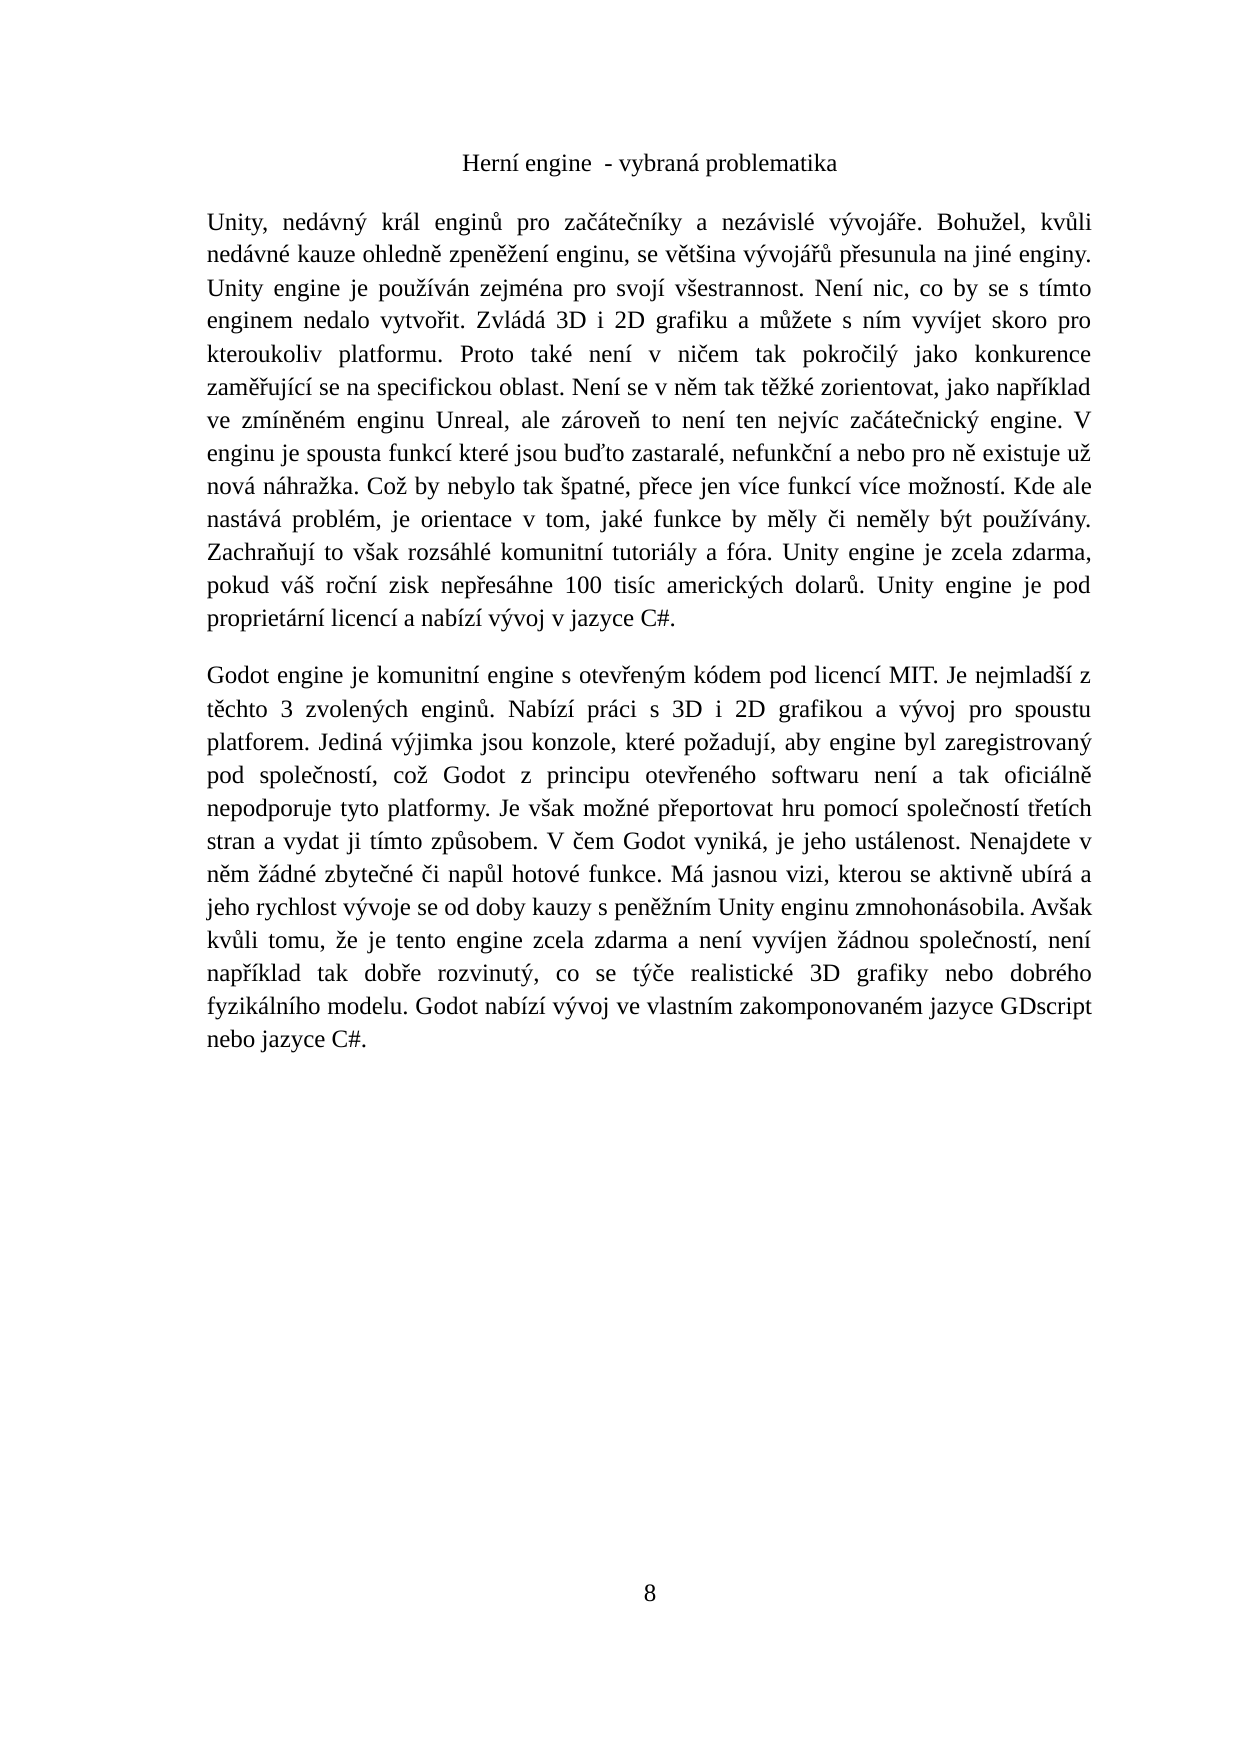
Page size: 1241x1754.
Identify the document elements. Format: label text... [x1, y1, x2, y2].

text Unity, nedávný král enginů pro začátečníky a nezávislé vývojáře. Bohužel, kvůli nedávné kauze ohledně zpeněžení enginu, se většina vývojářů přesunula na jiné enginy. Unity engine je používán zejména pro svojí všestrannost. Není nic, co by se s tímto enginem nedalo vytvořit. Zvládá 3D i 2D grafiku a můžete s ním vyvíjet skoro pro kteroukoliv platformu. Proto také není v ničem tak pokročilý jako konkurence zaměřující se na specifickou oblast. Není se v něm tak těžké zorientovat, jako například ve zmíněném enginu Unreal, ale zároveň to není ten nejvíc začátečnický engine. V enginu je spousta funkcí které jsou buďto zastaralé, nefunkční a nebo pro ně existuje už nová náhražka. Což by nebylo tak špatné, přece jen více funkcí více možností. Kde ale nastává problém, je orientace v tom, jaké funkce by měly či neměly být používány. Zachraňují to však rozsáhlé komunitní tutoriály a fóra. Unity engine je zcela zdarma, pokud váš roční zisk nepřesáhne 100 tisíc amerických dolarů. Unity engine je pod proprietární licencí a nabízí vývoj v jazyce C#. [207, 207, 1093, 632]
text Godot engine je komunitní engine s otevřeným kódem pod licencí MIT. Je nejmladší z těchto 3 zvolených enginů. Nabízí práci s 3D i 2D grafikou a vývoj pro spoustu platforem. Jediná výjimka jsou konzole, které požadují, aby engine byl zaregistrovaný pod společností, což Godot z principu otevřeného softwaru není a tak oficiálně nepodporuje tyto platformy. Je však možné přeportovat hru pomocí společností třetích stran a vydat ji tímto způsobem. V čem Godot vyniká, je jeho ustálenost. Nenajdete v něm žádné zbytečné či napůl hotové funkce. Má jasnou vizi, kterou se aktivně ubírá a jeho rychlost vývoje se od doby kauzy s peněžním Unity enginu zmnohonásobila. Avšak kvůli tomu, že je tento engine zcela zdarma a není vyvíjen žádnou společností, není například tak dobře rozvinutý, co se týče realistické 3D grafiky nebo dobrého fyzikálního modelu. Godot nabízí vývoj ve vlastním zakomponovaném jazyce GDscript nebo jazyce C#. [207, 661, 1093, 1053]
